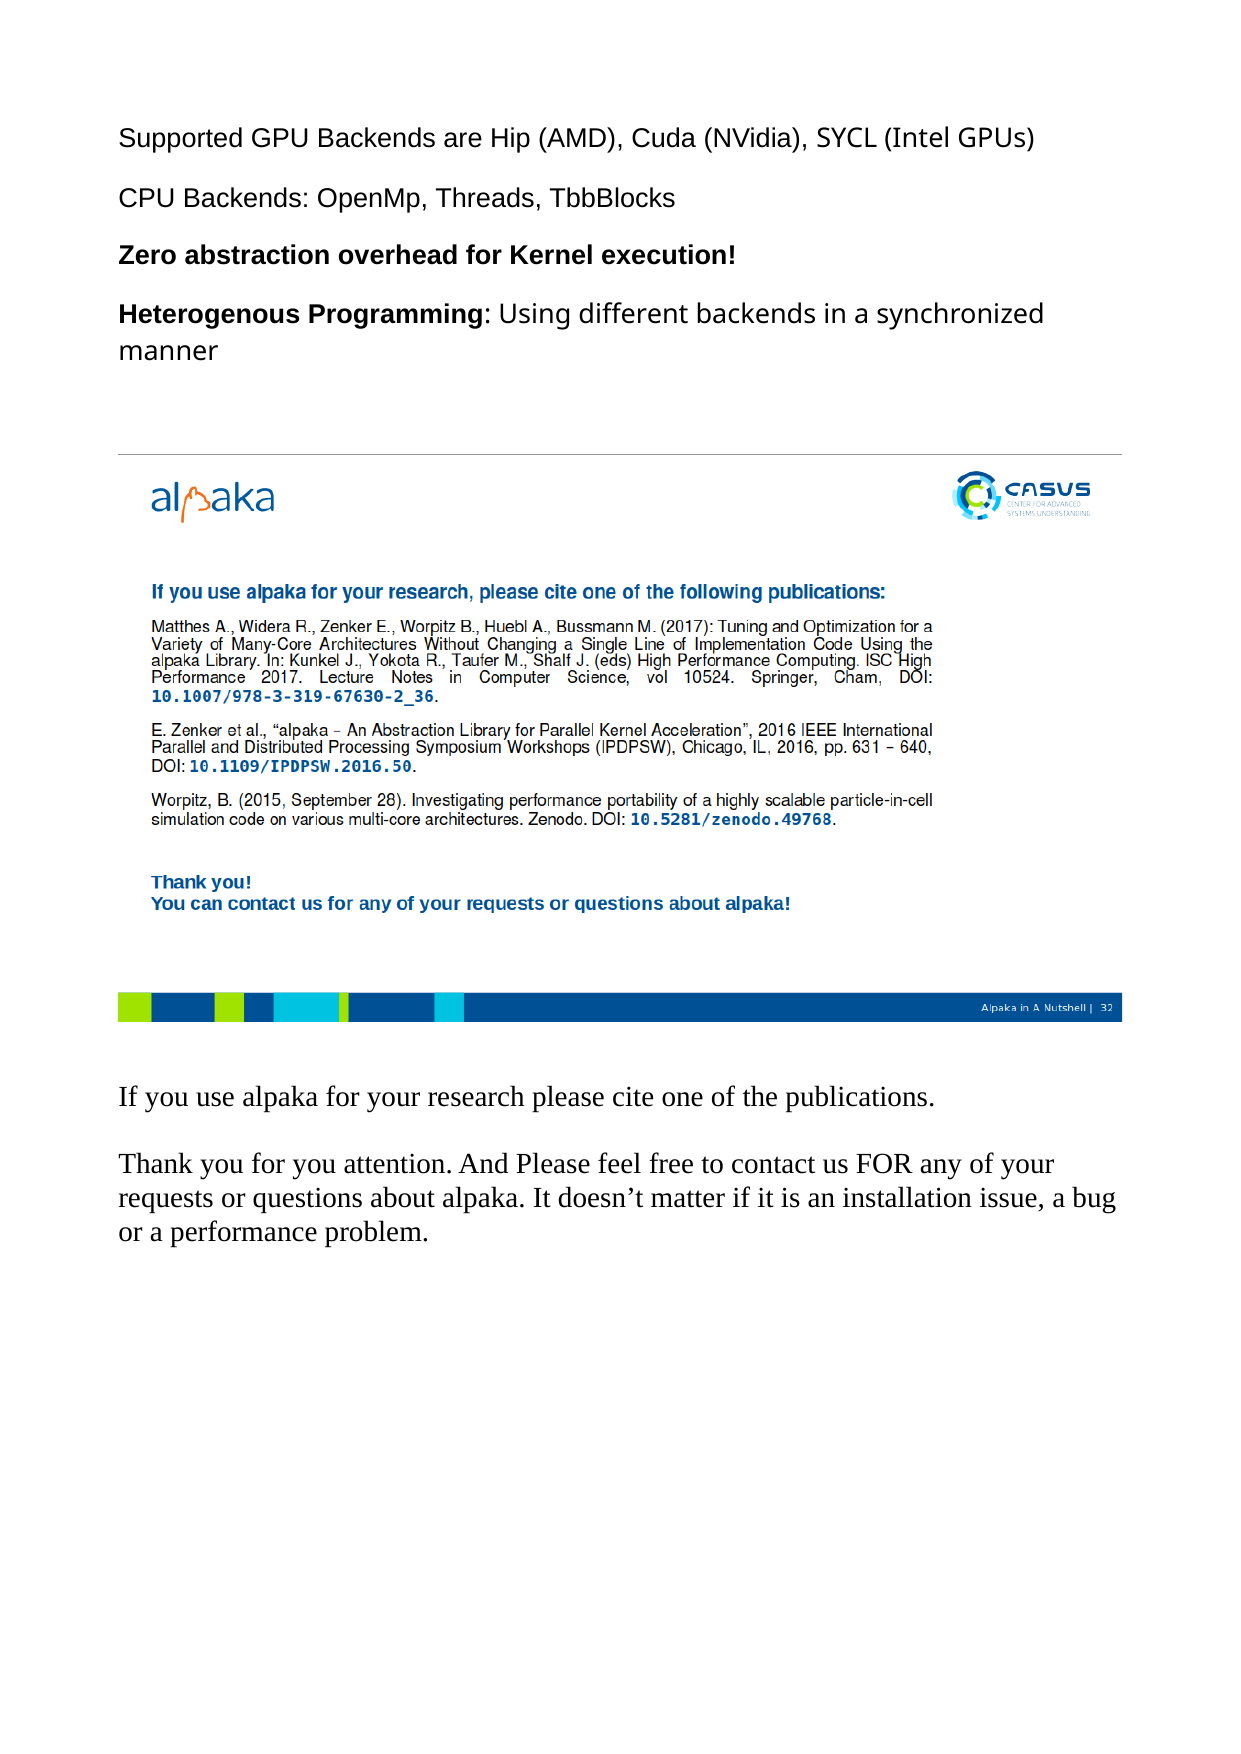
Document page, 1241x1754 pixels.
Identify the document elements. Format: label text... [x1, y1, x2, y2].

text Supported GPU Backends are Hip (AMD), Cuda (NVidia), SYCL (Intel GPUs) [118, 118, 1122, 155]
text If you use alpaka for your research please cite one of the publications. [118, 1079, 1122, 1113]
picture [118, 454, 1123, 1022]
text CPU Backends: OpenMp, Threads, TbbBlocks [118, 179, 1122, 216]
text Heterogenous Programming: Using different backends in a synchronized manner [118, 294, 1122, 368]
text Zero abstraction overhead for Kernel execution! [118, 239, 1122, 270]
text Thank you for you attention. And Please feel free to contact us FOR any of your requests or questions about alpaka. It doesn’t matter if it is an installation issue, a bug or a performance problem. [118, 1147, 1122, 1247]
